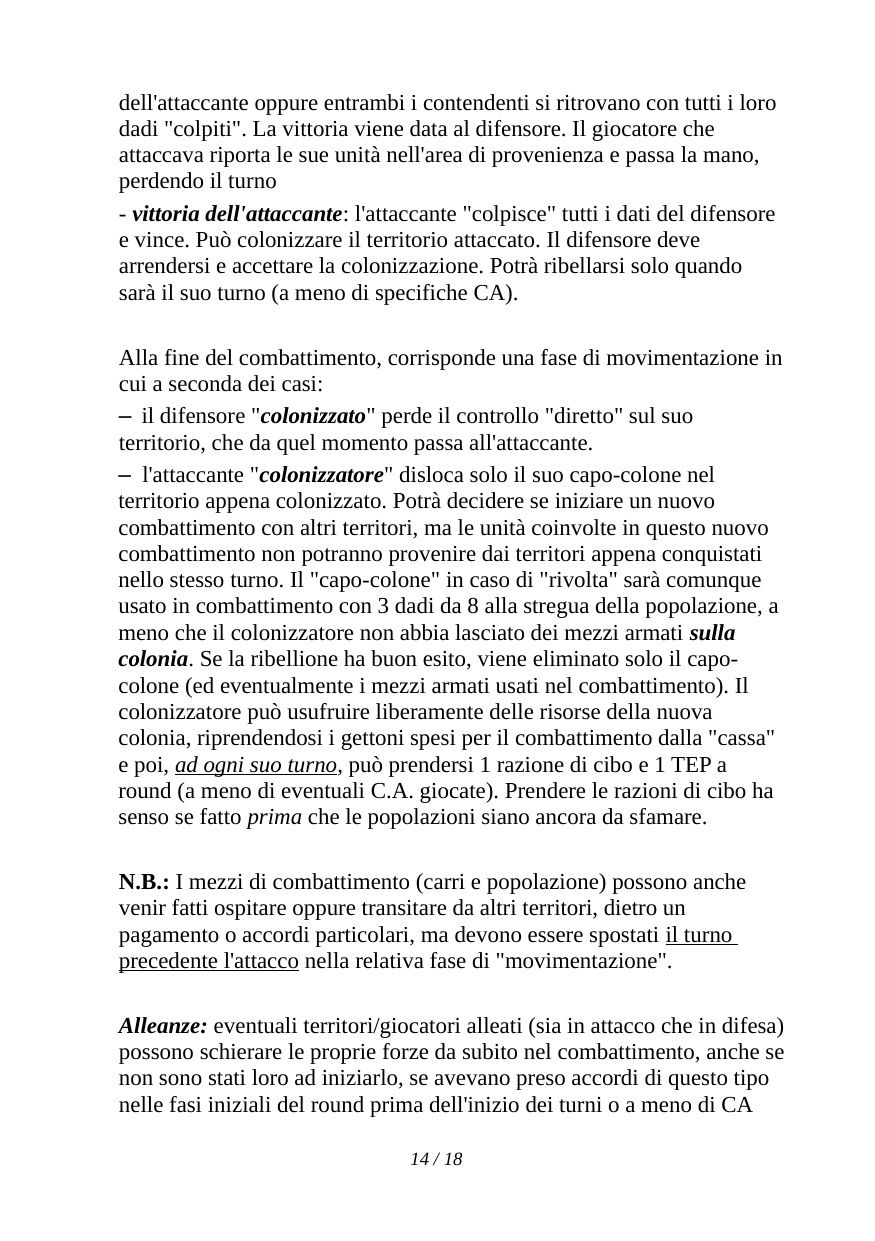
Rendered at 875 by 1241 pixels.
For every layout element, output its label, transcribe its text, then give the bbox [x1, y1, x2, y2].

list il difensore "colonizzato" perde il controllo "diretto" sul suo territorio, che da quel momento passa all'attaccante. [119, 402, 786, 455]
text N.B.: I mezzi di combattimento (carri e popolazione) possono anche venir fatti ospitare oppure transitare da altri territori, dietro un pagamento o accordi particolari, ma devono essere spostati il turno precedente l'attacco nella relativa fase di "movimentazione". [119, 868, 786, 973]
list l'attaccante "colonizzatore" disloca solo il suo capo-colone nel territorio appena colonizzato. Potrà decidere se iniziare un nuovo combattimento con altri territori, ma le unità coinvolte in questo nuovo combattimento non potranno provenire dai territori appena conquistati nello stesso turno. Il "capo-colone" in caso di "rivolta" sarà comunque usato in combattimento con 3 dadi da 8 alla stregua della popolazione, a meno che il colonizzatore non abbia lasciato dei mezzi armati sulla colonia. Se la ribellione ha buon esito, viene eliminato solo il capo-colone (ed eventualmente i mezzi armati usati nel combattimento). Il colonizzatore può usufruire liberamente delle risorse della nuova colonia, riprendendosi i gettoni spesi per il combattimento dalla "cassa" e poi, ad ogni suo turno, può prendersi 1 razione di cibo e 1 TEP a round (a meno di eventuali C.A. giocate). Prendere le razioni di cibo ha senso se fatto prima che le popolazioni siano ancora da sfamare. [118, 461, 786, 830]
text Alla fine del combattimento, corrisponde una fase di movimentazione in cui a seconda dei casi: [119, 343, 786, 396]
text - vittoria dell'attaccante: l'attaccante "colpisce" tutti i dati del difensore e vince. Può colonizzare il territorio attaccato. Il difensore deve arrendersi e accettare la colonizzazione. Potrà ribellarsi solo quando sarà il suo turno (a meno di specifiche CA). [119, 200, 786, 305]
text Alleanze: eventuali territori/giocatori alleati (sia in attacco che in difesa) possono schierare le proprie forze da subito nel combattimento, anche se non sono stati loro ad iniziarlo, se avevano preso accordi di questo tipo nelle fasi iniziali del round prima dell'inizio dei turni o a meno di CA [119, 1012, 786, 1117]
text dell'attaccante oppure entrambi i contendenti si ritrovano con tutti i loro dadi "colpiti". La vittoria viene data al difensore. Il giocatore che attaccava riporta le sue unità nell'area di provenienza e passa la mano, perdendo il turno [119, 88, 786, 194]
